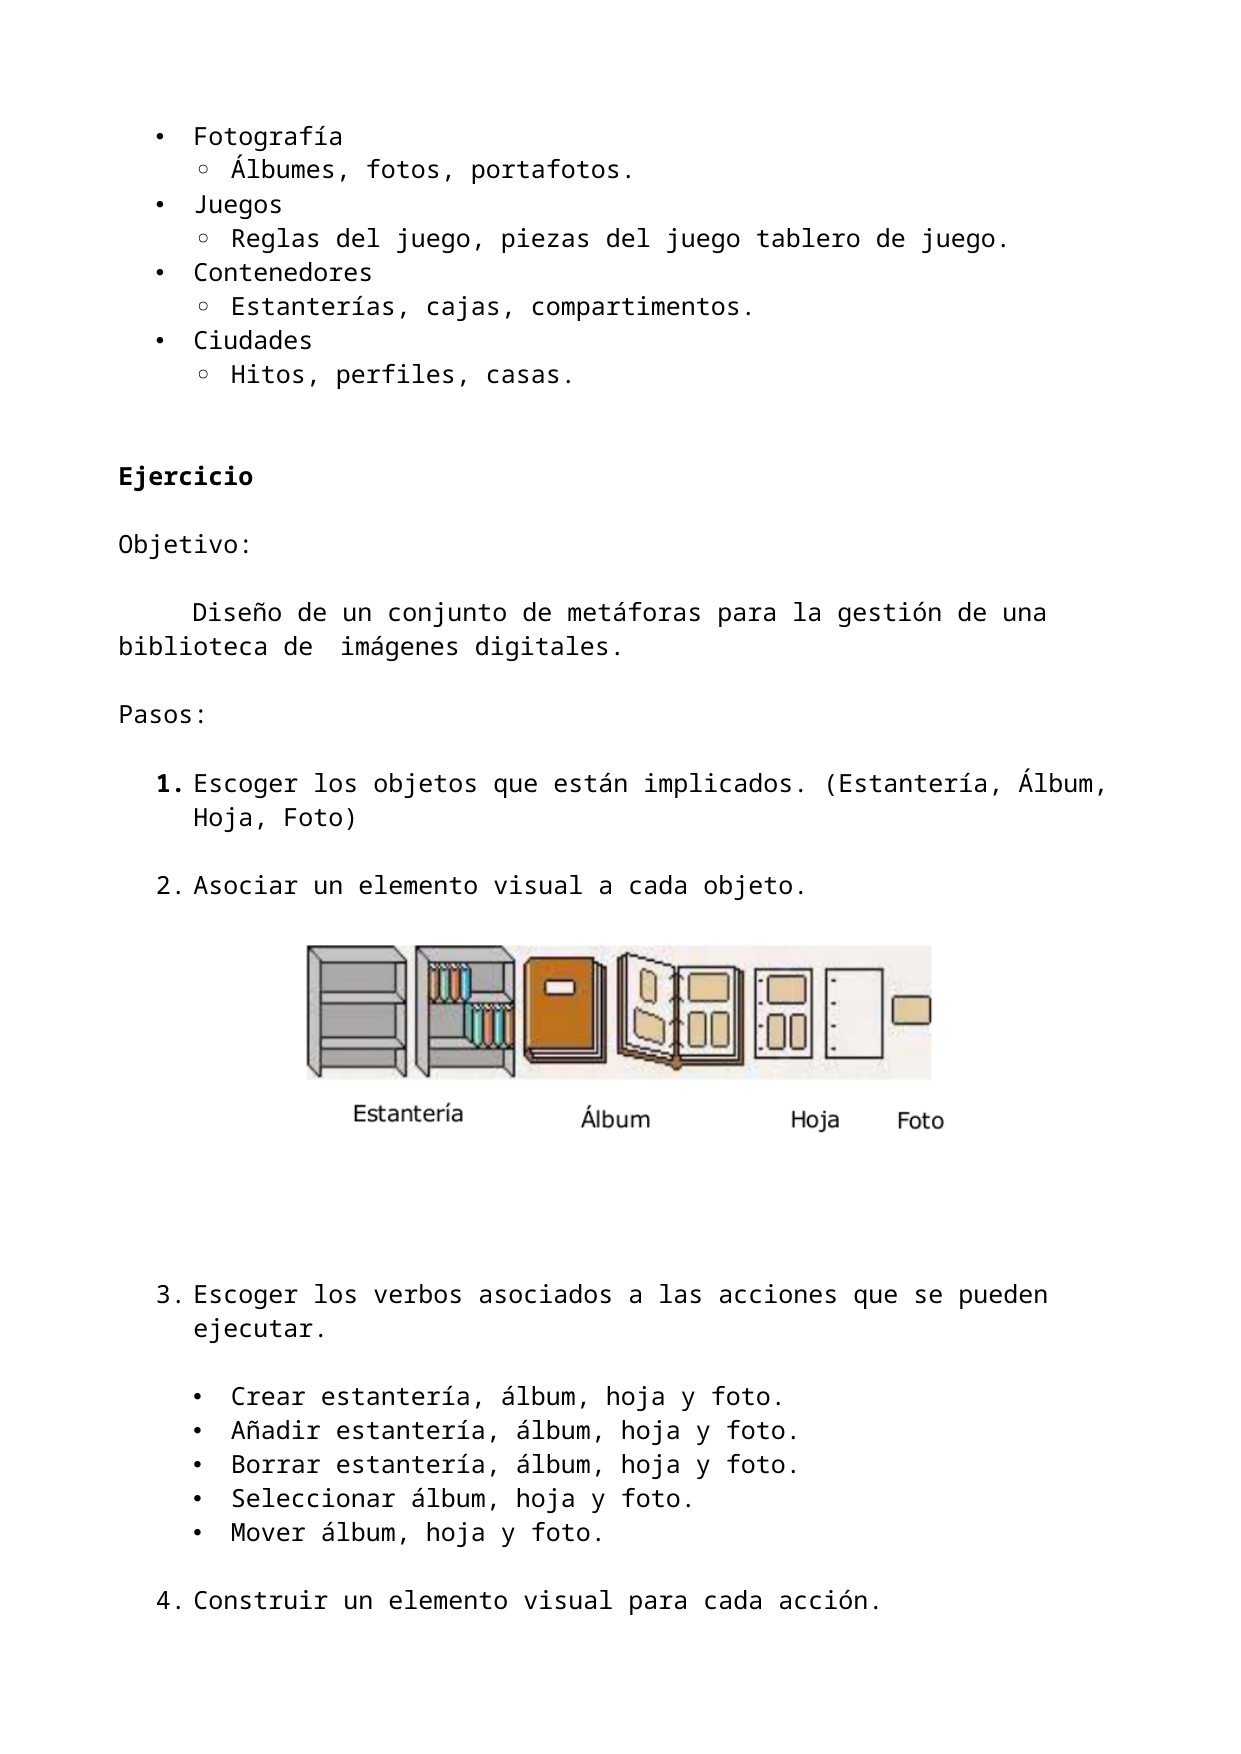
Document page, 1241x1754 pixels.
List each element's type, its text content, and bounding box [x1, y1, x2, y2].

text Ejercicio [118, 459, 1122, 493]
list Escoger los objetos que están implicados. (Estantería, Álbum, Hoja, Foto) [156, 765, 1122, 833]
list Ciudades [156, 322, 1122, 357]
list Contenedores [156, 254, 1122, 288]
list Seleccionar álbum, hoja y foto. [193, 1481, 1122, 1515]
list Mover álbum, hoja y foto. [193, 1515, 1122, 1549]
text Diseño de un conjunto de metáforas para la gestión de una biblioteca de imágenes digitales. [118, 595, 1122, 663]
list Borrar estantería, álbum, hoja y foto. [193, 1447, 1122, 1481]
list Añadir estantería, álbum, hoja y foto. [193, 1412, 1122, 1447]
list Álbumes, fotos, portafotos. [193, 152, 1122, 186]
list Hitos, perfiles, casas. [193, 357, 1122, 391]
list Estanterías, cajas, compartimentos. [193, 288, 1122, 322]
list Crear estantería, álbum, hoja y foto. [193, 1378, 1122, 1412]
picture [297, 930, 950, 1137]
list Fotografía [156, 118, 1122, 152]
text Pasos: [118, 697, 1122, 731]
list Escoger los verbos asociados a las acciones que se pueden ejecutar. [156, 1276, 1122, 1344]
list Reglas del juego, piezas del juego tablero de juego. [193, 220, 1122, 254]
list Construir un elemento visual para cada acción. [156, 1583, 1122, 1617]
list Asociar un elemento visual a cada objeto. [156, 867, 1122, 902]
text Objetivo: [118, 527, 1122, 561]
list Juegos [156, 186, 1122, 220]
